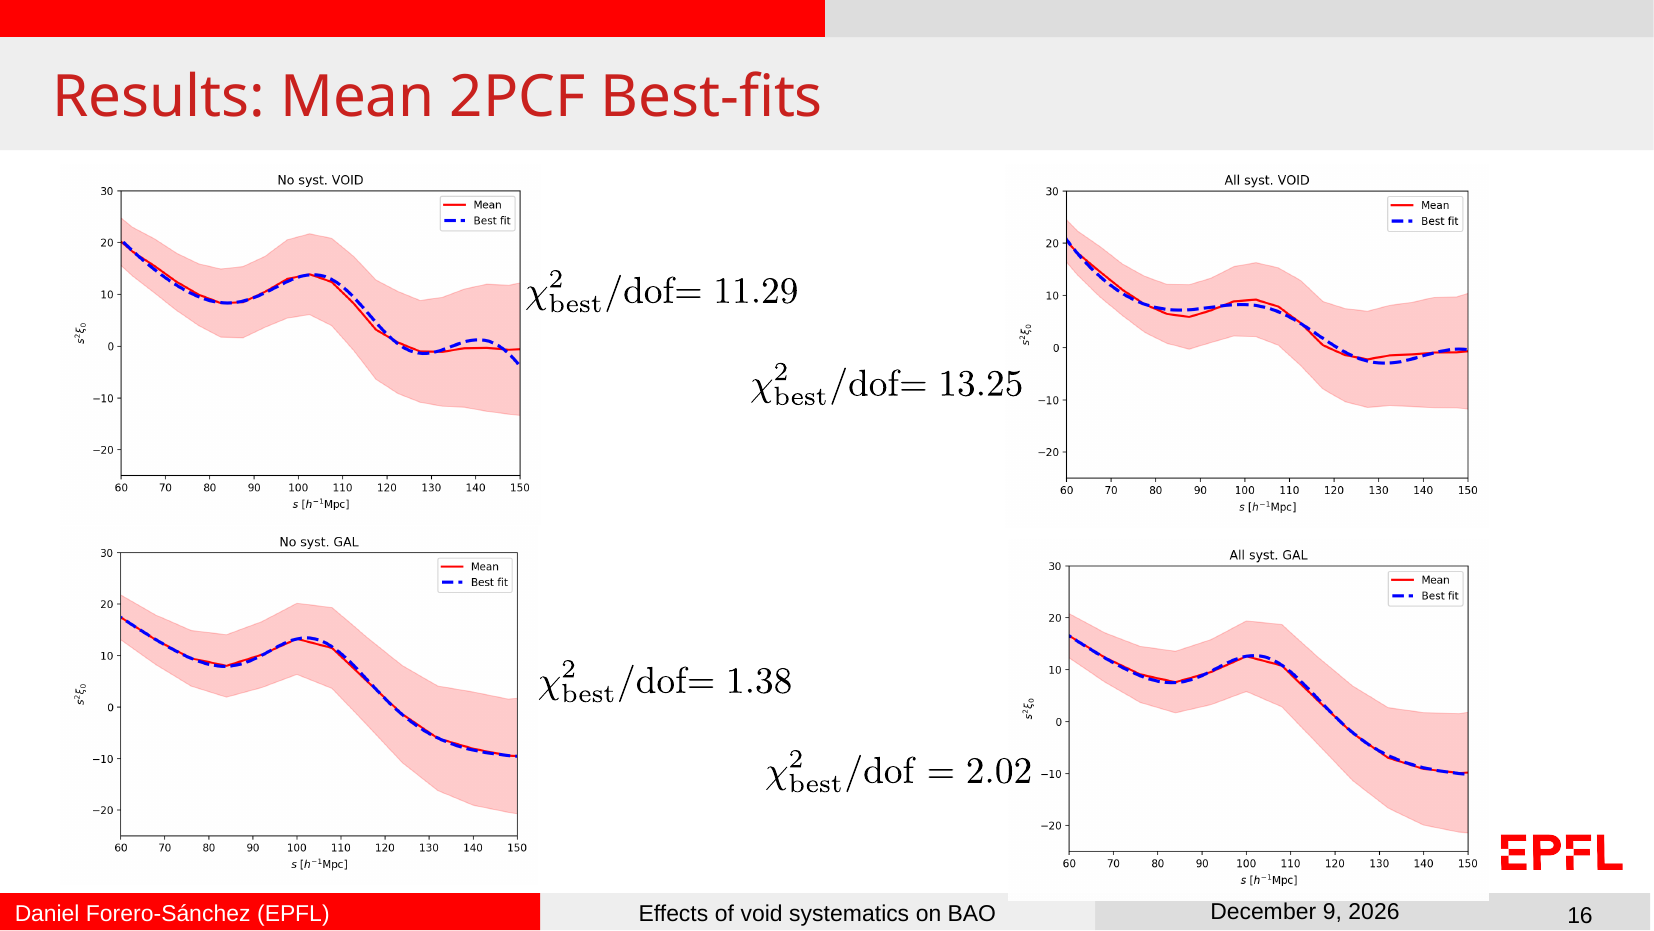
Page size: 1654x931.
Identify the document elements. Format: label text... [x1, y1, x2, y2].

picture [60, 164, 797, 886]
picture [765, 539, 1638, 901]
title Results: Mean 2PCF Best-fits [52, 37, 1066, 151]
picture [750, 164, 1489, 528]
